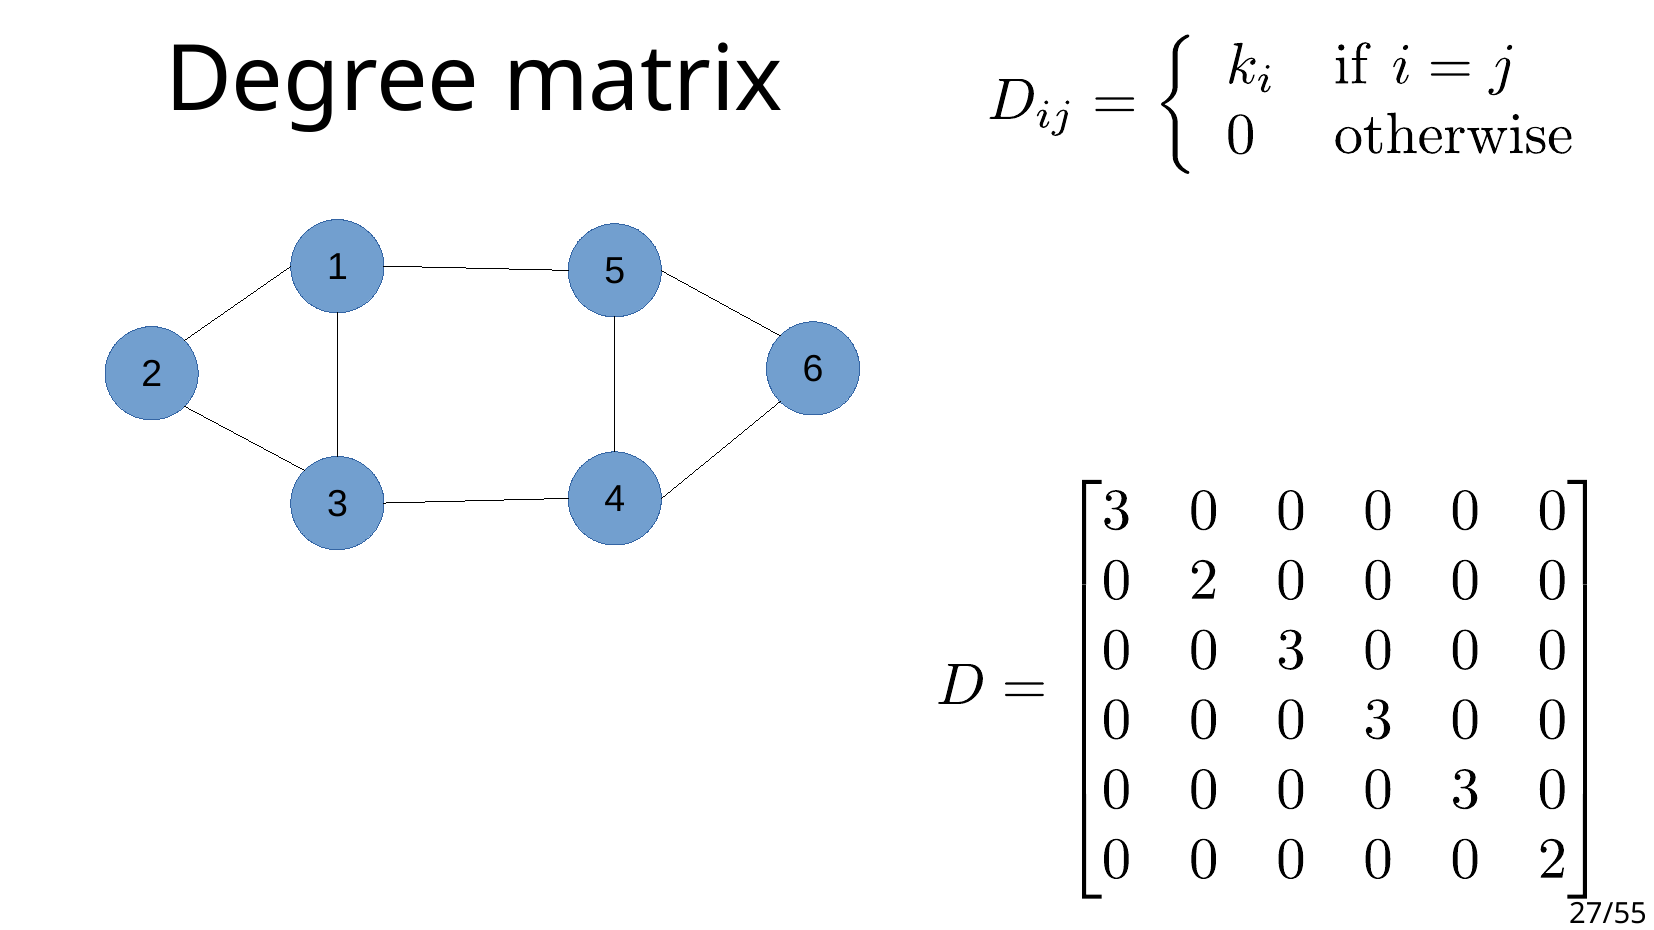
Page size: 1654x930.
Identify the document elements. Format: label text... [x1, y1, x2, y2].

text_box 3 [290, 456, 384, 550]
text_box [935, 479, 1606, 899]
text_box 2 [105, 326, 199, 420]
text_box 4 [568, 451, 662, 545]
text_box 6 [766, 321, 860, 415]
text_box [986, 34, 1574, 174]
text_box 1 [290, 219, 384, 313]
text_box 5 [568, 223, 662, 317]
title Degree matrix [15, 10, 934, 140]
